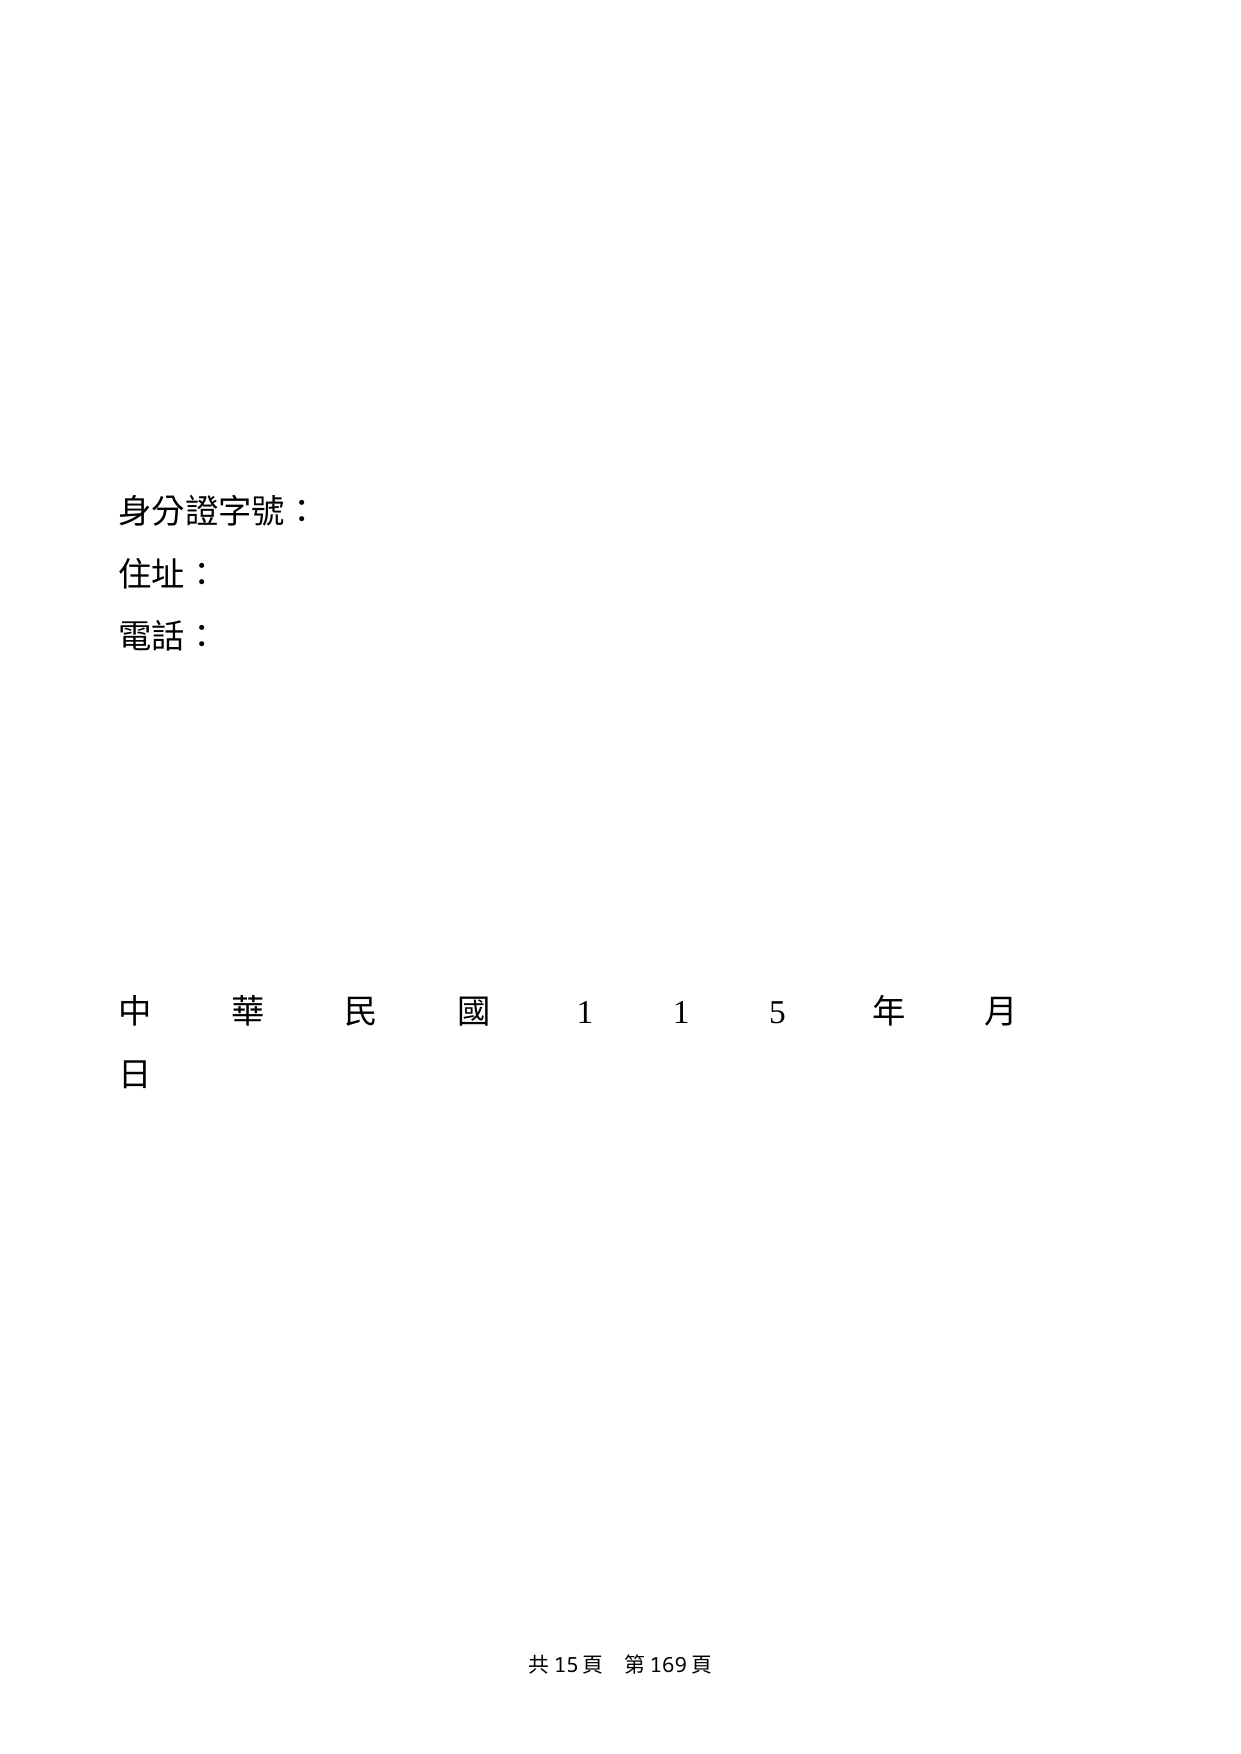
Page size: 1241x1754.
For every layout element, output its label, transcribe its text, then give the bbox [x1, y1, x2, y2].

text 電話： [118, 593, 1122, 655]
text 身分證字號： [118, 468, 1122, 530]
text 住址： [118, 530, 1122, 593]
text 中華民國115年月日 [118, 968, 1122, 1093]
